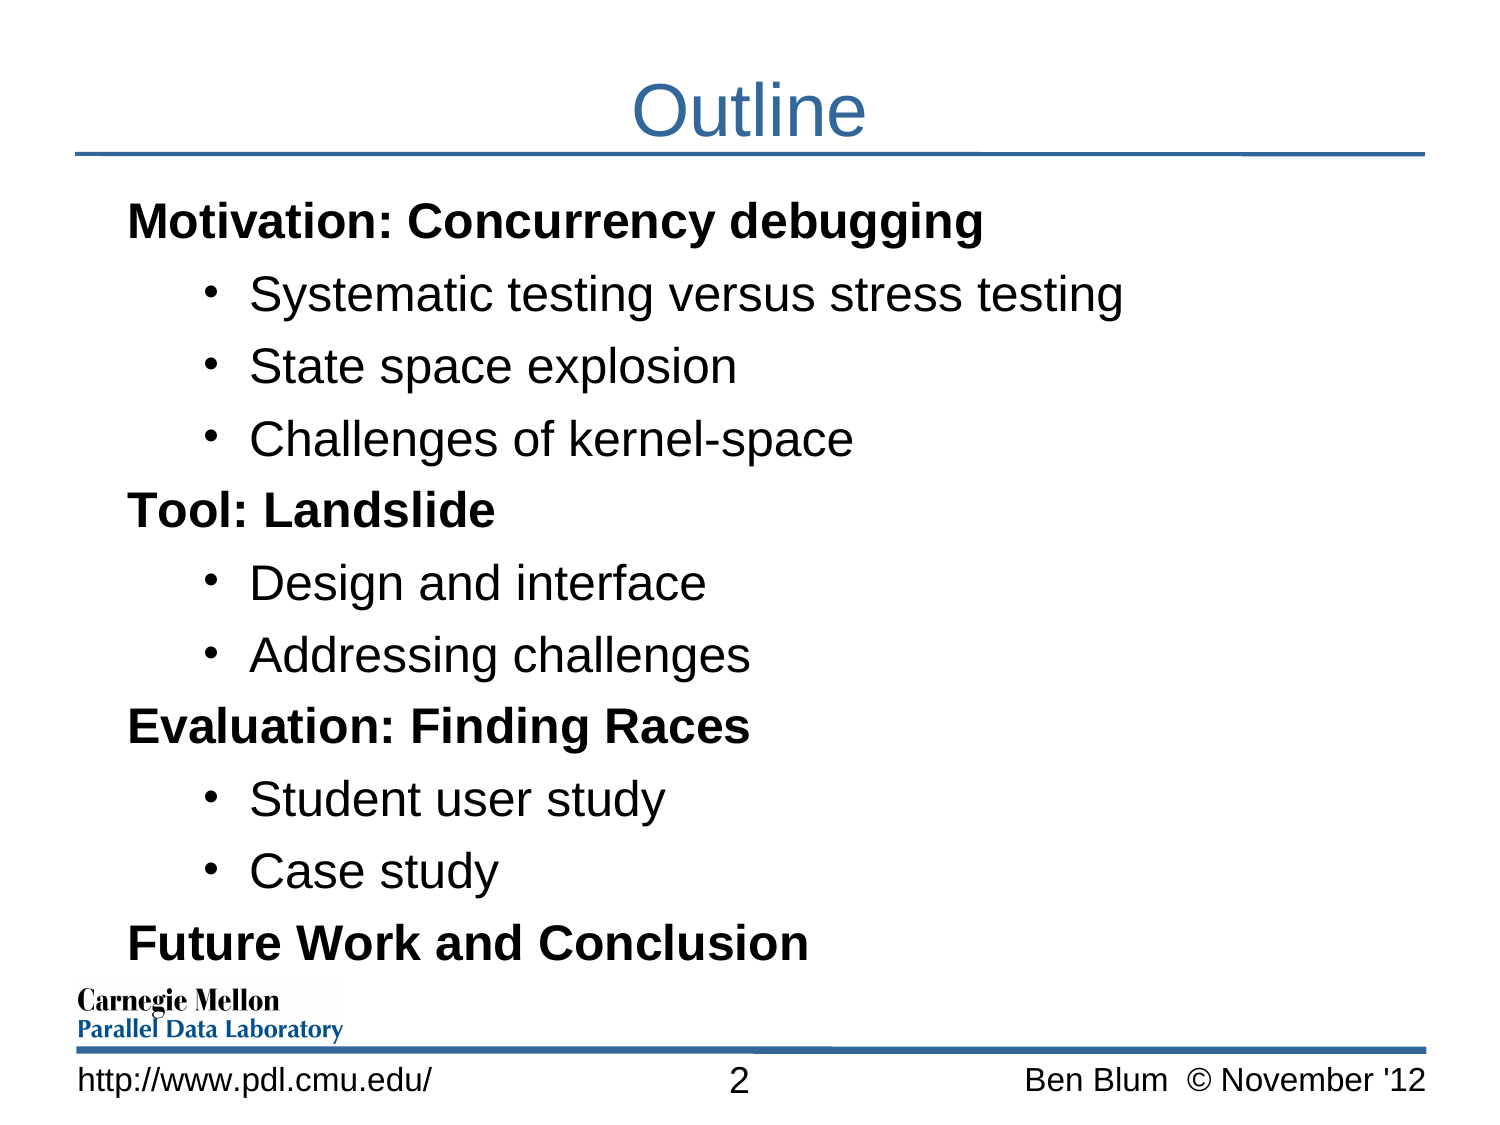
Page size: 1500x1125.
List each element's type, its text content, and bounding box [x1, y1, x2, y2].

picture [77, 979, 343, 1044]
list Motivation: Concurrency debugging Systematic testing versus stress testing State space explosion Challenges of kernel-space Tool: Landslide Design and interface Addressing challenges Evaluation: Finding Races Student user study Case study Future Work and Conclusion [112, 181, 1388, 979]
title Outline [112, 50, 1388, 163]
